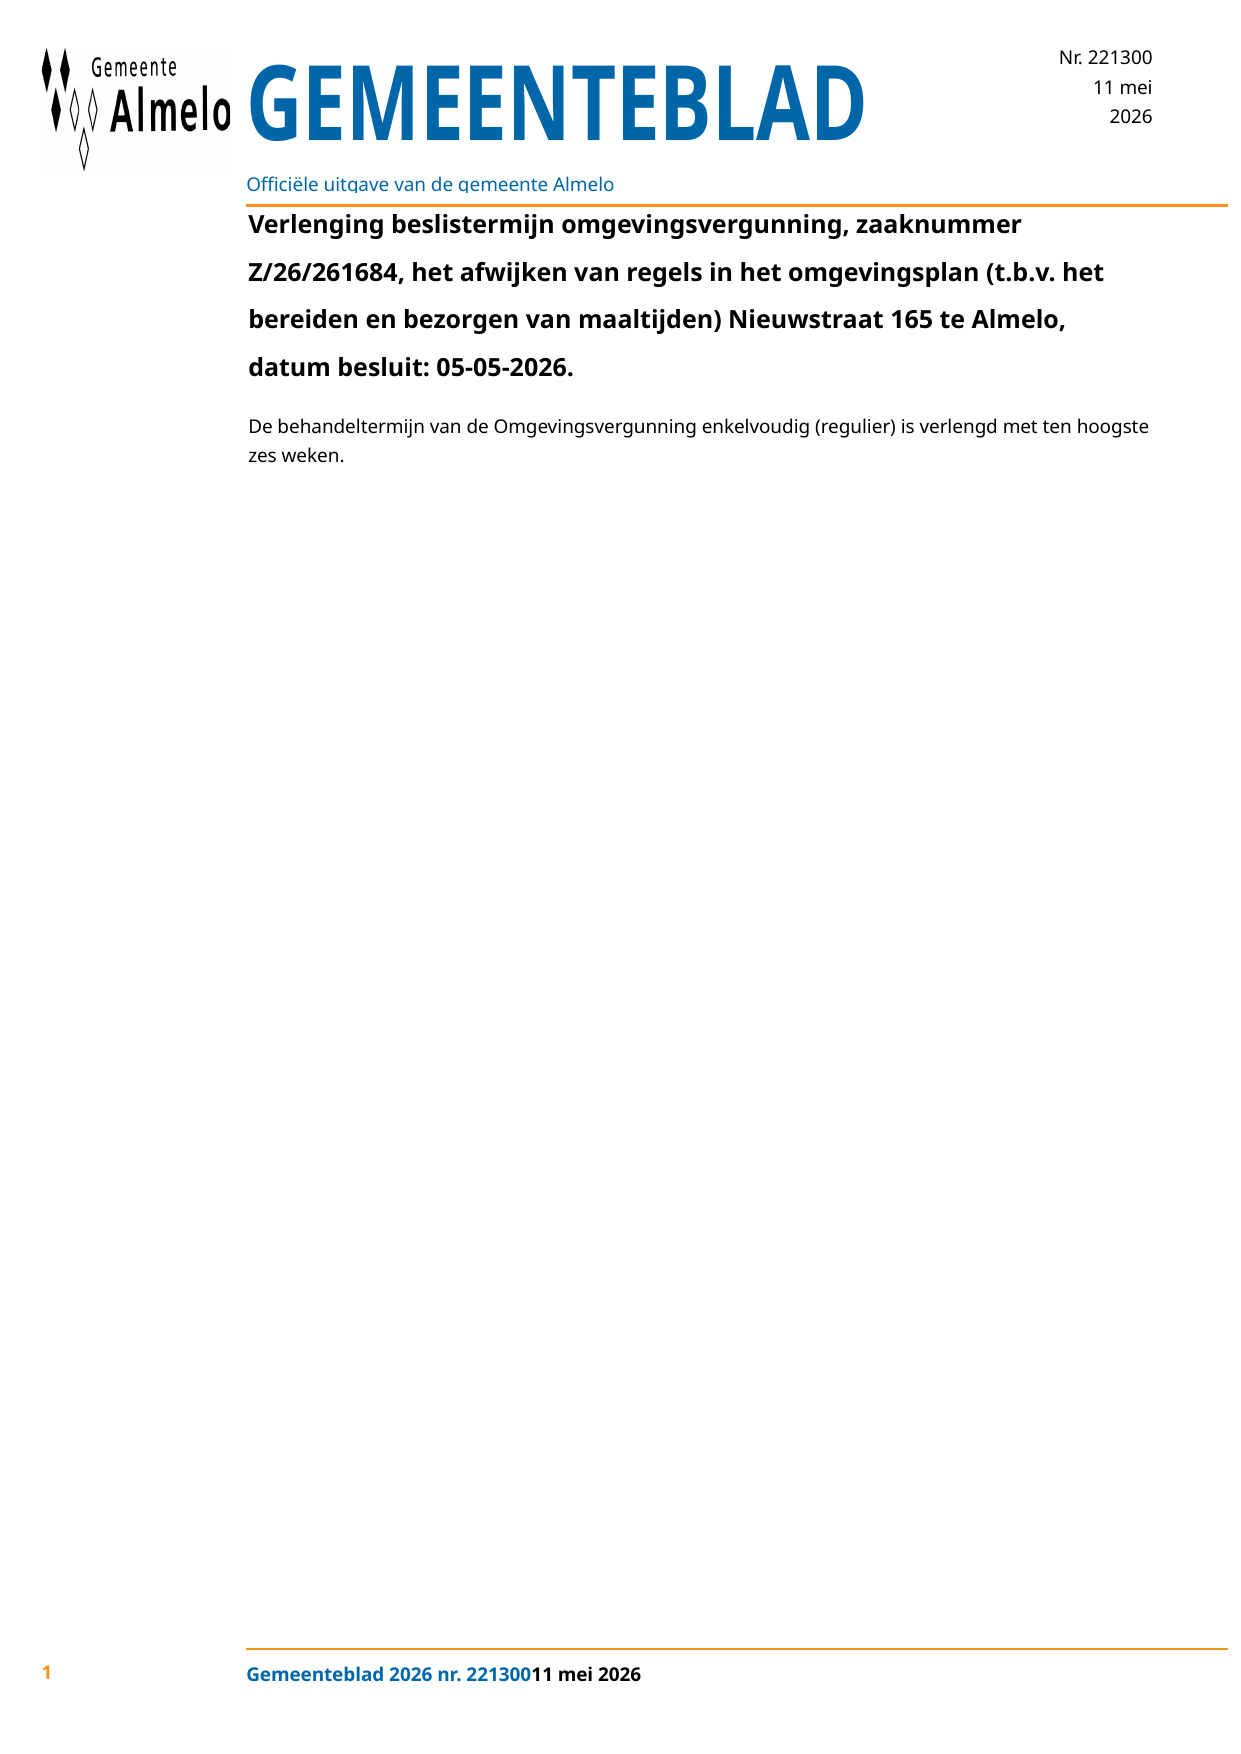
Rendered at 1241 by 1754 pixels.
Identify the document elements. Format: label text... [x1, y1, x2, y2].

text De behandeltermijn van de Omgevingsvergunning enkelvoudig (regulier) is verlengd met ten hoogste zes weken. [248, 413, 1152, 468]
picture [41, 47, 231, 172]
text Verlenging beslistermijn omgevingsvergunning, zaaknummer Z/26/261684, het afwijken van regels in het omgevingsplan (t.b.v. het bereiden en bezorgen van maaltijden) Nieuwstraat 165 te Almelo, datum besluit: 05-05-2026. [248, 207, 1152, 384]
